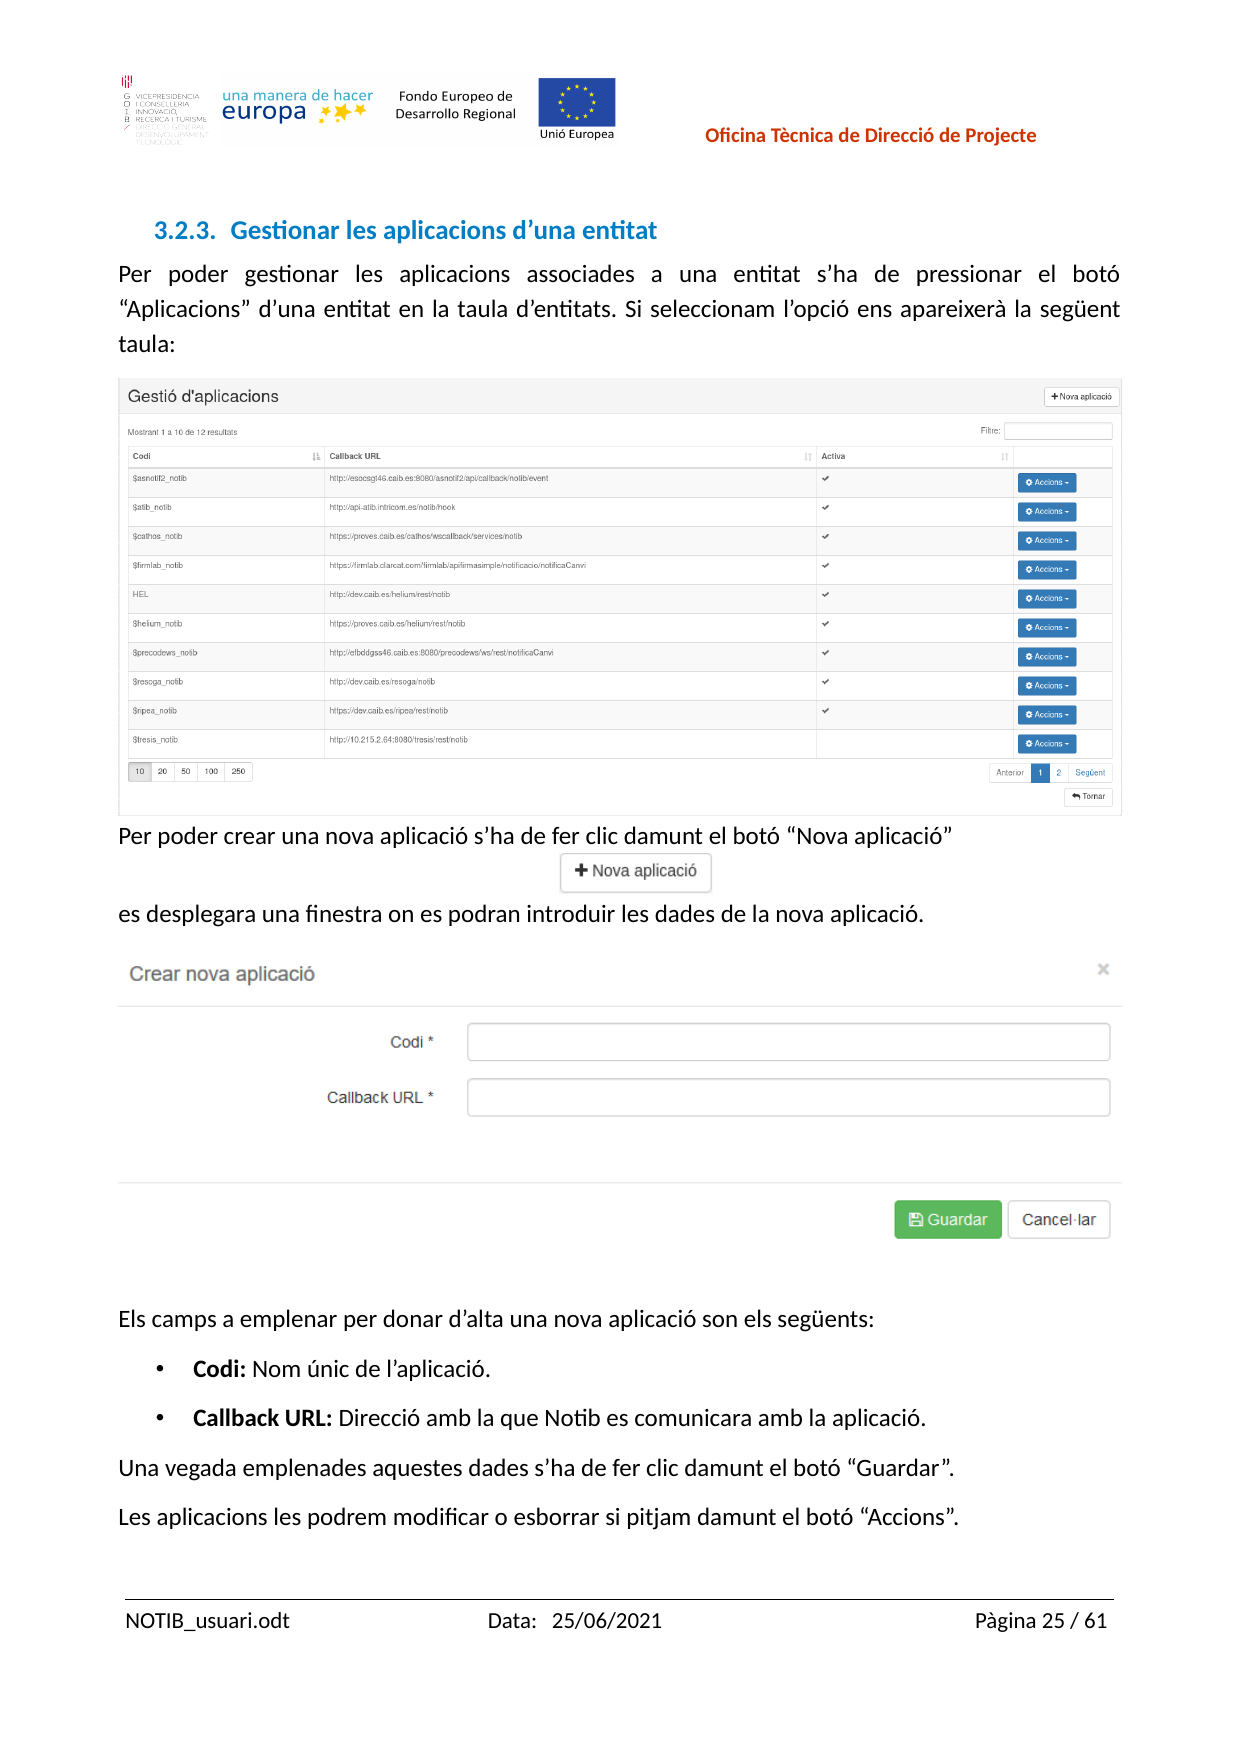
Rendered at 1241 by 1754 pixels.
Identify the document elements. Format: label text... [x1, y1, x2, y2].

picture [118, 73, 213, 147]
picture [118, 378, 1123, 816]
subtitle Gestionar les aplicacions d’una entitat [153, 213, 1122, 246]
picture [219, 73, 621, 147]
text Els camps a emplenar per donar d’alta una nova aplicació son els següents: [118, 1303, 1122, 1334]
text Una vegada emplenades aquestes dades s’ha de fer clic damunt el botó “Guardar”. [118, 1452, 1122, 1482]
picture [118, 947, 1123, 1249]
list Callback URL: Direcció amb la que Notib es comunicara amb la aplicació. [156, 1402, 1122, 1433]
text es desplegara una finestra on es podran introduir les dades de la nova aplicació. [118, 870, 1122, 928]
list Codi: Nom únic de l’aplicació. [156, 1353, 1122, 1383]
text Les aplicacions les podrem modificar o esborrar si pitjam damunt el botó “Accions”. [118, 1501, 1122, 1532]
picture [559, 853, 713, 894]
text Per poder gestionar les aplicacions associades a una entitat s’ha de pressionar el botó “Aplicacions” d’una entitat en la taula d’entitats. Si seleccionam l’opció ens apareixerà la següent taula: [118, 258, 1122, 359]
text Per poder crear una nova aplicació s’ha de fer clic damunt el botó “Nova aplicació” [118, 816, 1122, 851]
